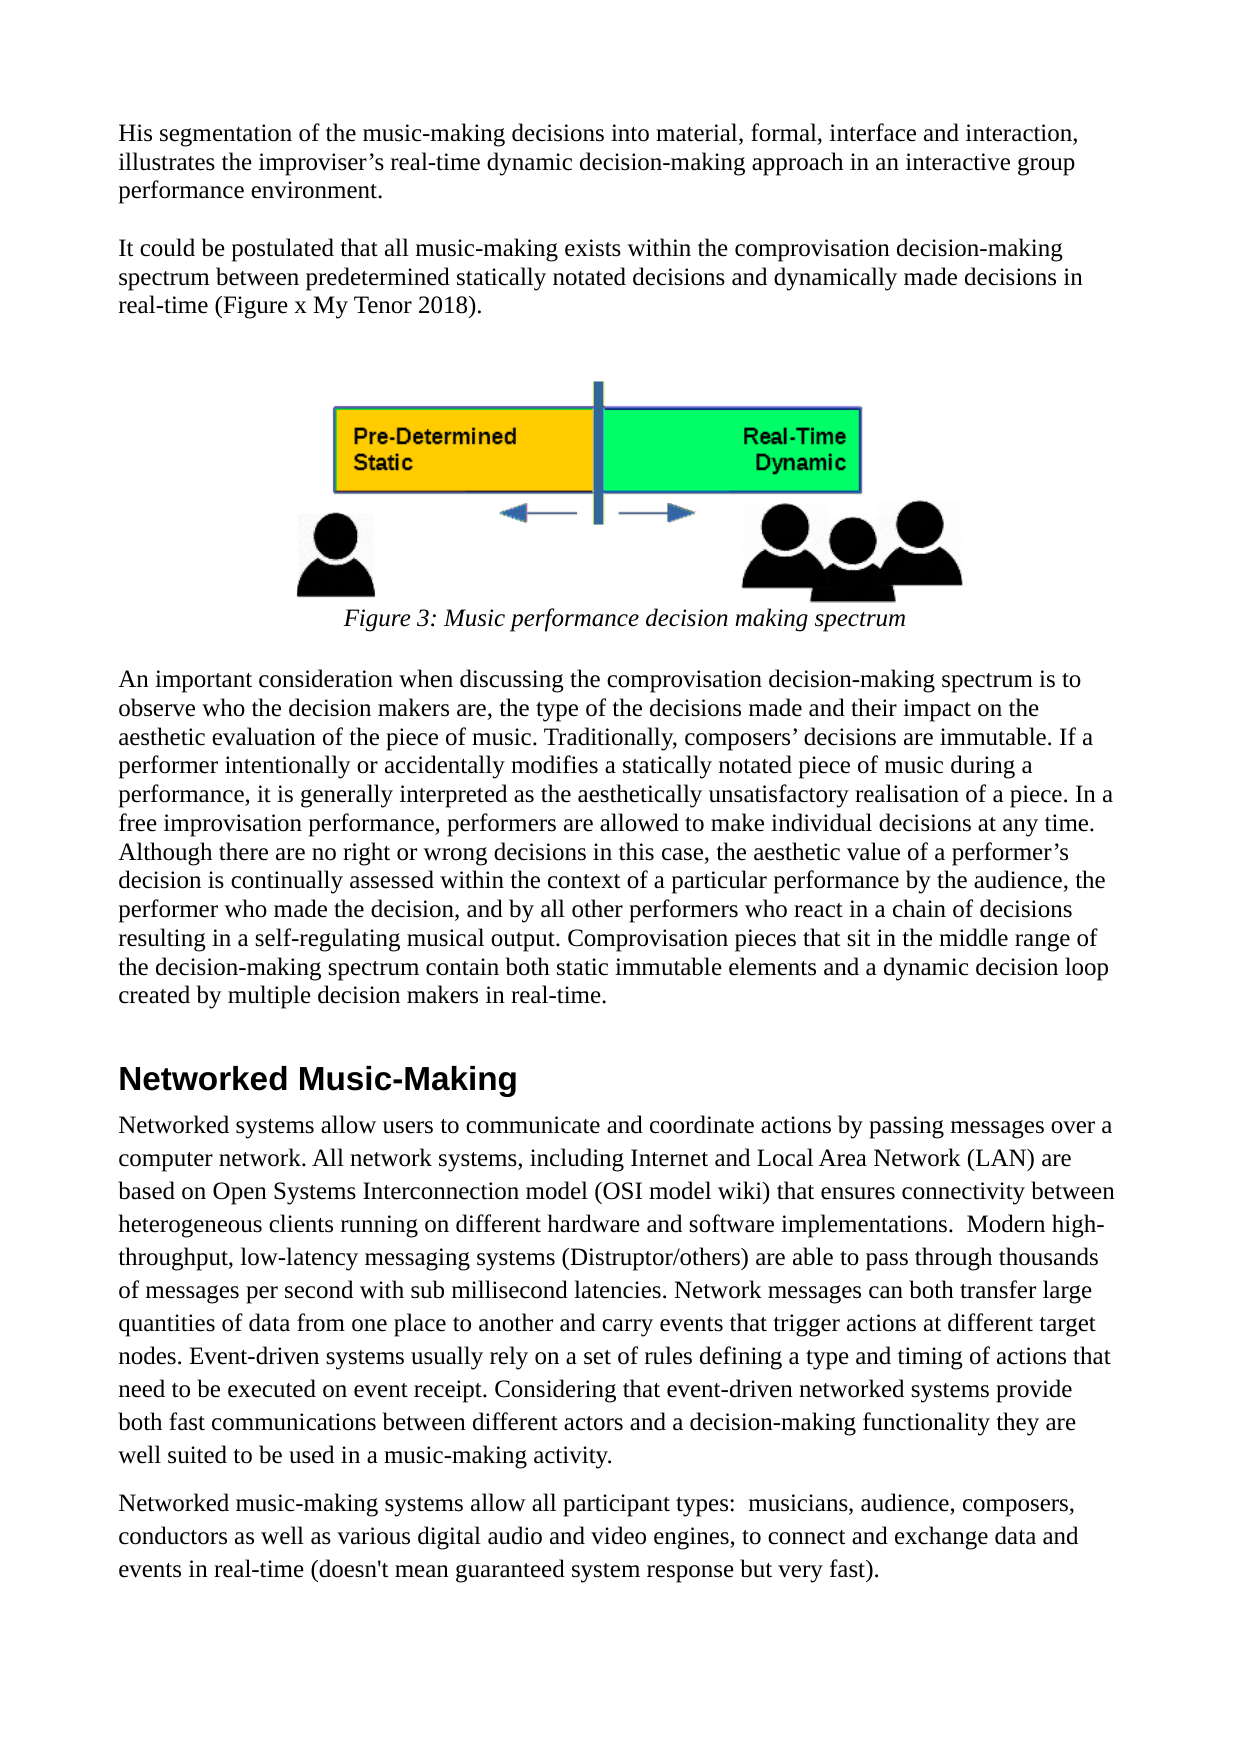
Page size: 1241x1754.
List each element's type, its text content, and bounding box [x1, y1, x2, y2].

text It could be postulated that all music-making exists within the comprovisation decision-making spectrum between predetermined statically notated decisions and dynamically made decisions in real-time (Figure x My Tenor 2018). [118, 233, 1122, 319]
text Networked systems allow users to communicate and coordinate actions by passing messages over a computer network. All network systems, including Internet and Local Area Network (LAN) are based on Open Systems Interconnection model (OSI model wiki) that ensures connectivity between heterogeneous clients running on different hardware and software implementations. Modern high-throughput, low-latency messaging systems (Distruptor/others) are able to pass through thousands of messages per second with sub millisecond latencies. Network messages can both transfer large quantities of data from one place to another and carry events that trigger actions at different target nodes. Event-driven systems usually rely on a set of rules defining a type and timing of actions that need to be executed on event receipt. Considering that event-driven networked systems provide both fast communications between different actors and a decision-making functionality they are well suited to be used in a music-making activity. [118, 1110, 1122, 1469]
text His segmentation of the music-making decisions into material, formal, interface and interaction, illustrates the improviser’s real-time dynamic decision-making approach in an interactive group performance environment. [118, 118, 1122, 204]
picture [296, 380, 963, 603]
text Networked music-making systems allow all participant types: musicians, audience, composers, conductors as well as various digital audio and video engines, to connect and exchange data and events in real-time (doesn't mean guaranteed system response but very fast). [118, 1488, 1122, 1582]
subtitle Networked Music-Making [118, 1059, 1122, 1097]
text An important consideration when discussing the comprovisation decision-making spectrum is to observe who the decision makers are, the type of the decisions made and their impact on the aesthetic evaluation of the piece of music. Traditionally, composers’ decisions are immutable. If a performer intentionally or accidentally modifies a statically notated piece of music during a performance, it is generally interpreted as the aesthetically unsatisfactory realisation of a piece. In a free improvisation performance, performers are allowed to make individual decisions at any time. Although there are no right or wrong decisions in this case, the aesthetic value of a performer’s decision is continually assessed within the context of a particular performance by the audience, the performer who made the decision, and by all other performers who react in a chain of decisions resulting in a self-regulating musical output. Comprovisation pieces that sit in the middle range of the decision-making spectrum contain both static immutable elements and a dynamic decision loop created by multiple decision makers in real-time. [118, 664, 1122, 1009]
text Figure 3: Music performance decision making spectrum [343, 603, 1009, 631]
